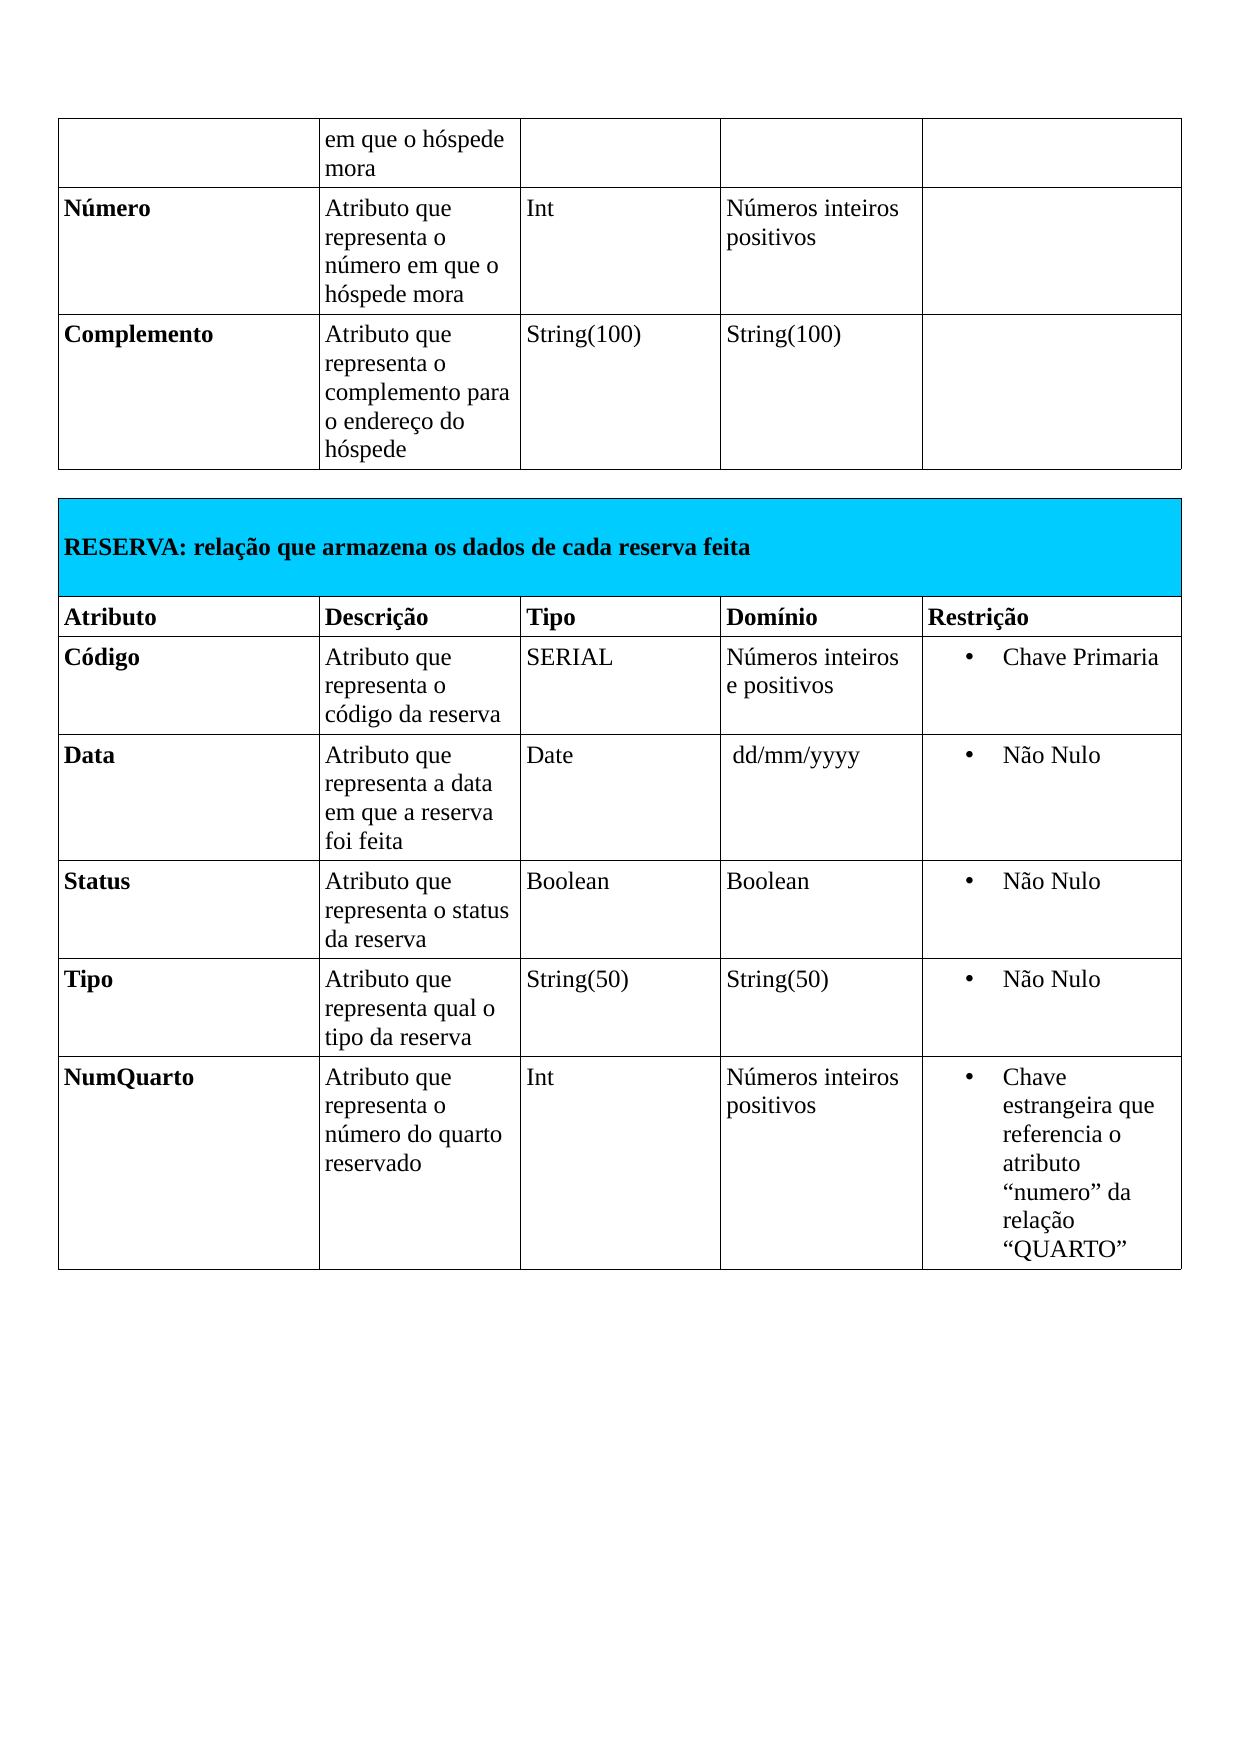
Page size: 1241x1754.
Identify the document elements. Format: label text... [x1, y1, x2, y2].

table_cell Tipo [521, 597, 720, 636]
table_cell String(100) [521, 315, 720, 469]
table_cell Atributo [59, 597, 319, 636]
table_cell [923, 188, 1181, 314]
table_cell Atributo que representa o número do quarto reservado [320, 1057, 520, 1269]
table_cell [923, 119, 1181, 187]
table_cell dd/mm/yyyy [721, 735, 922, 860]
table_cell Números inteiros positivos [721, 1057, 922, 1269]
table_cell Data [59, 735, 319, 860]
table_cell String(100) [721, 315, 922, 469]
table_cell [521, 119, 720, 187]
table_cell Domínio [721, 597, 922, 636]
table_cell Atributo que representa qual o tipo da reserva [320, 959, 520, 1056]
table_cell Boolean [721, 861, 922, 958]
table_cell Boolean [521, 861, 720, 958]
table_cell [59, 119, 319, 187]
table_cell Números inteiros positivos [721, 188, 922, 314]
table_cell Int [521, 1057, 720, 1269]
table_cell String(50) [721, 959, 922, 1056]
table_cell NumQuarto [59, 1057, 319, 1269]
table_cell Chave estrangeira que referencia o atributo “numero” da relação “QUARTO” [923, 1057, 1181, 1269]
table_cell Tipo [59, 959, 319, 1056]
table_cell [923, 315, 1181, 469]
table_cell Não Nulo [923, 735, 1181, 860]
table_cell Números inteiros e positivos [721, 637, 922, 734]
table_header RESERVA: relação que armazena os dados de cada reserva feita [59, 499, 1181, 596]
table_cell Número [59, 188, 319, 314]
table_cell Int [521, 188, 720, 314]
table_cell [721, 119, 922, 187]
table_cell SERIAL [521, 637, 720, 734]
table_cell Código [59, 637, 319, 734]
table_cell Descrição [320, 597, 520, 636]
table_cell Atributo que representa o código da reserva [320, 637, 520, 734]
table_cell Não Nulo [923, 861, 1181, 958]
table_cell Date [521, 735, 720, 860]
table_cell Atributo que representa o complemento para o endereço do hóspede [320, 315, 520, 469]
table_cell Atributo que representa o status da reserva [320, 861, 520, 958]
table_cell ­Atributo que representa a data em que a reserva foi feita [320, 735, 520, 860]
table_cell Não Nulo [923, 959, 1181, 1056]
table_cell Status [59, 861, 319, 958]
table_cell Chave Primaria [923, 637, 1181, 734]
table_cell Restrição [923, 597, 1181, 636]
table_cell Complemento [59, 315, 319, 469]
table_cell em que o hóspede mora [320, 119, 520, 187]
table_cell Atributo que representa o número em que o hóspede mora [320, 188, 520, 314]
table_cell String(50) [521, 959, 720, 1056]
